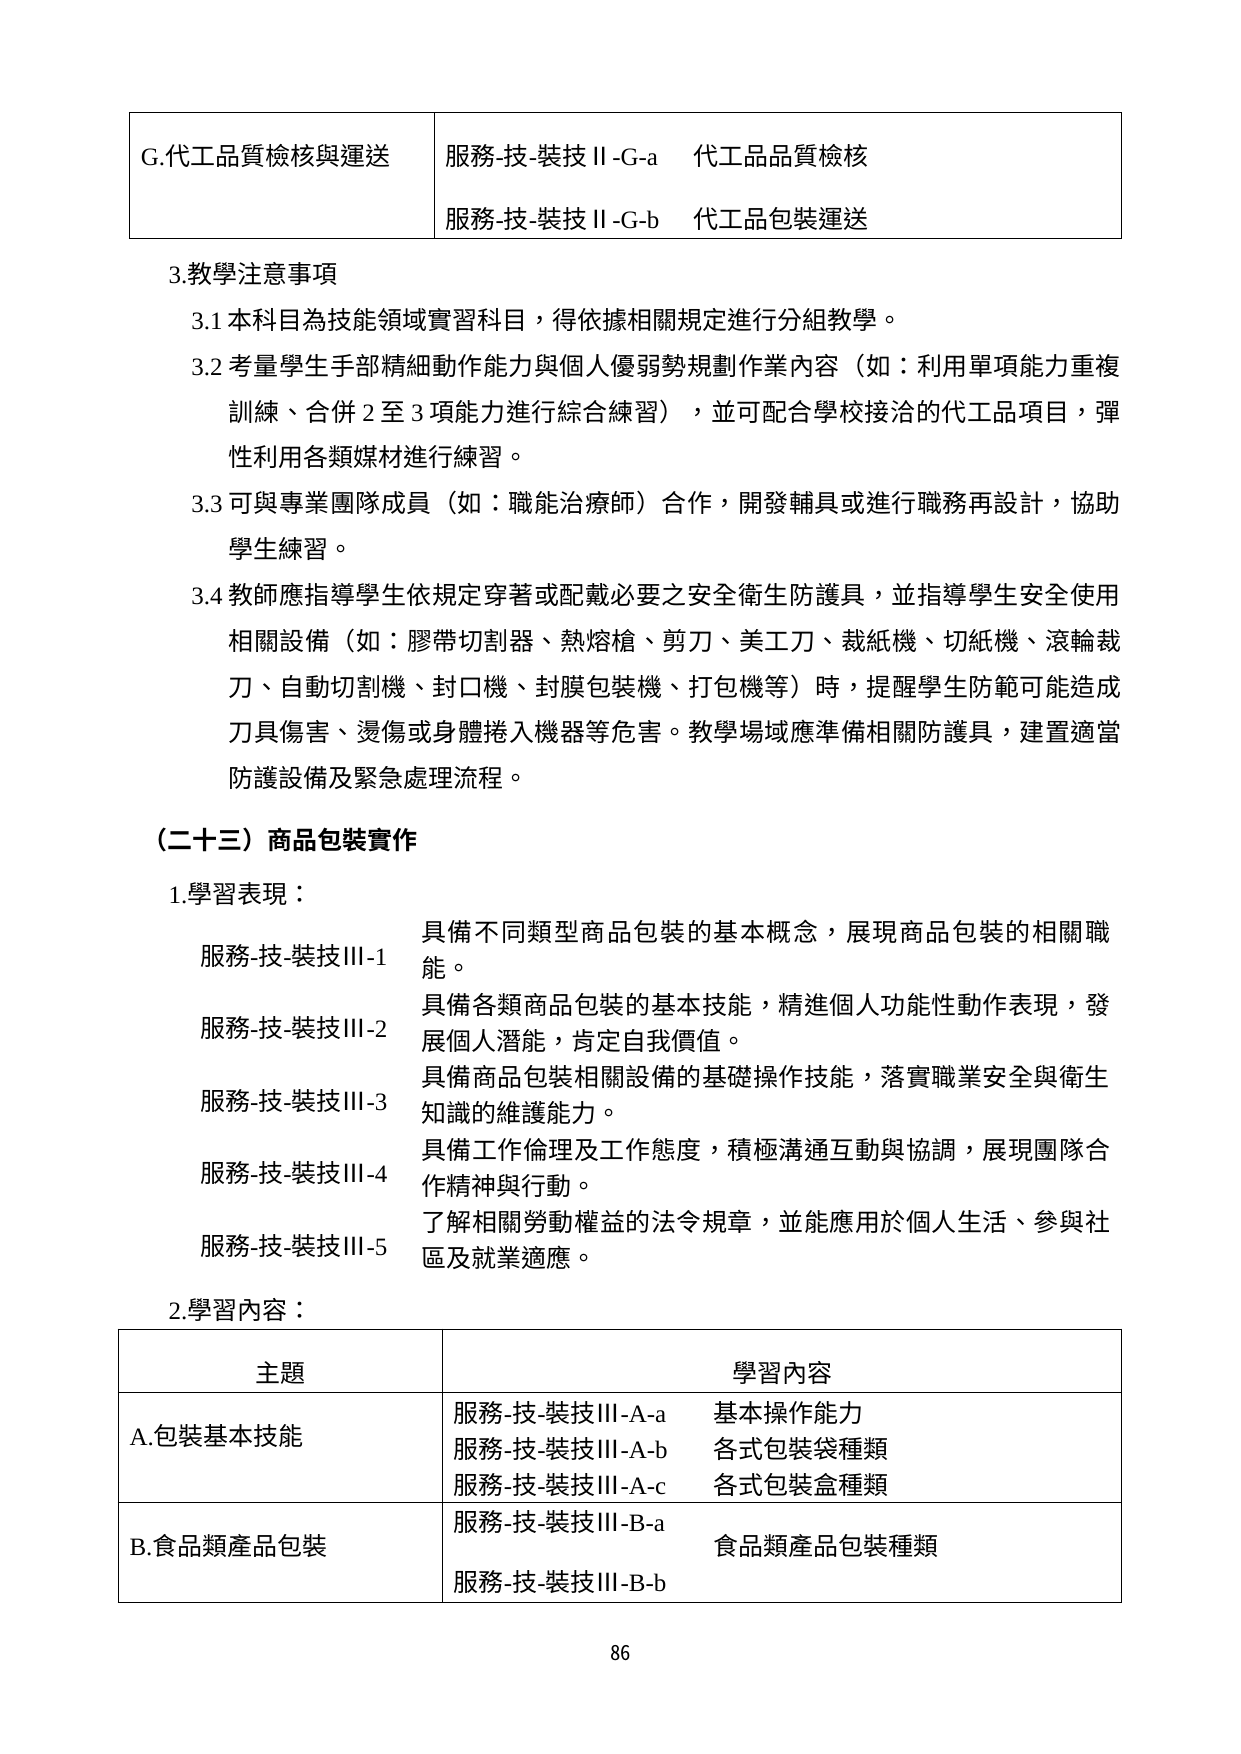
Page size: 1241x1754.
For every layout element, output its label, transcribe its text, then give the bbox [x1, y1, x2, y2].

text 1.學習表現： [118, 867, 1122, 913]
table_header 服務-技-裝技Ⅲ-1 [189, 913, 410, 985]
text 3.2考量學生手部精細動作能力與個人優弱勢規劃作業內容（如：利用單項能力重複訓練、合併2至3項能力進行綜合練習），並可配合學校接洽的代工品項目，彈性利用各類媒材進行練習。 [191, 338, 1122, 476]
table_cell 基本操作能力 各式包裝袋種類 各式包裝盒種類 [702, 1393, 1121, 1502]
table_cell 服務-技-裝技Ⅲ-2 [189, 985, 410, 1058]
table_cell 服務-技-裝技Ⅲ-3 [189, 1058, 410, 1130]
table_cell 代工品品質檢核 代工品包裝運送 [679, 113, 1121, 238]
table_cell 服務-技-裝技Ⅲ-4 [189, 1130, 410, 1203]
table_header 學習內容 [443, 1330, 1121, 1392]
table_cell 具備商品包裝相關設備的基礎操作技能，落實職業安全與衛生知識的維護能力。 [410, 1058, 1122, 1130]
table_cell 服務-技-裝技Ⅲ-5 [189, 1203, 410, 1275]
text 3.3可與專業團隊成員（如：職能治療師）合作，開發輔具或進行職務再設計，協助學生練習。 [191, 476, 1122, 568]
table_cell 服務-技-裝技Ⅲ-B-a 服務-技-裝技Ⅲ-B-b [443, 1503, 702, 1602]
text 2.學習內容： [118, 1283, 1122, 1328]
table_header 主題 [119, 1330, 442, 1392]
table_cell 服務-技-裝技Ⅲ-A-a 服務-技-裝技Ⅲ-A-b 服務-技-裝技Ⅲ-A-c [443, 1393, 702, 1502]
subtitle （二十三）商品包裝實作 [143, 797, 1122, 859]
table_cell 具備各類商品包裝的基本技能，精進個人功能性動作表現，發展個人潛能，肯定自我價值。 [410, 985, 1122, 1058]
table_cell 了解相關勞動權益的法令規章，並能應用於個人生活、參與社區及就業適應。 [410, 1203, 1122, 1275]
table_cell G.代工品質檢核與運送 [130, 113, 434, 238]
table_cell A.包裝基本技能 [119, 1393, 442, 1502]
table_cell 食品類產品包裝種類 [702, 1503, 1121, 1602]
table_header 具備不同類型商品包裝的基本概念，展現商品包裝的相關職能。 [410, 913, 1122, 985]
text 3.4教師應指導學生依規定穿著或配戴必要之安全衛生防護具，並指導學生安全使用相關設備（如：膠帶切割器、熱熔槍、剪刀、美工刀、裁紙機、切紙機、滾輪裁刀、自動切割機、封口機、封膜包裝機、打包機等）時，提醒學生防範可能造成刀具傷害、燙傷或身體捲入機器等危害。教學場域應準備相關防護具，建置適當防護設備及緊急處理流程。 [191, 568, 1122, 797]
table_cell 服務-技-裝技Ⅱ-G-a 服務-技-裝技Ⅱ-G-b [435, 113, 679, 238]
table_cell B.食品類產品包裝 [119, 1503, 442, 1602]
text 3.教學注意事項 [118, 247, 1122, 293]
text 3.1本科目為技能領域實習科目，得依據相關規定進行分組教學。 [191, 293, 1122, 338]
table_cell 具備工作倫理及工作態度，積極溝通互動與協調，展現團隊合作精神與行動。 [410, 1130, 1122, 1203]
